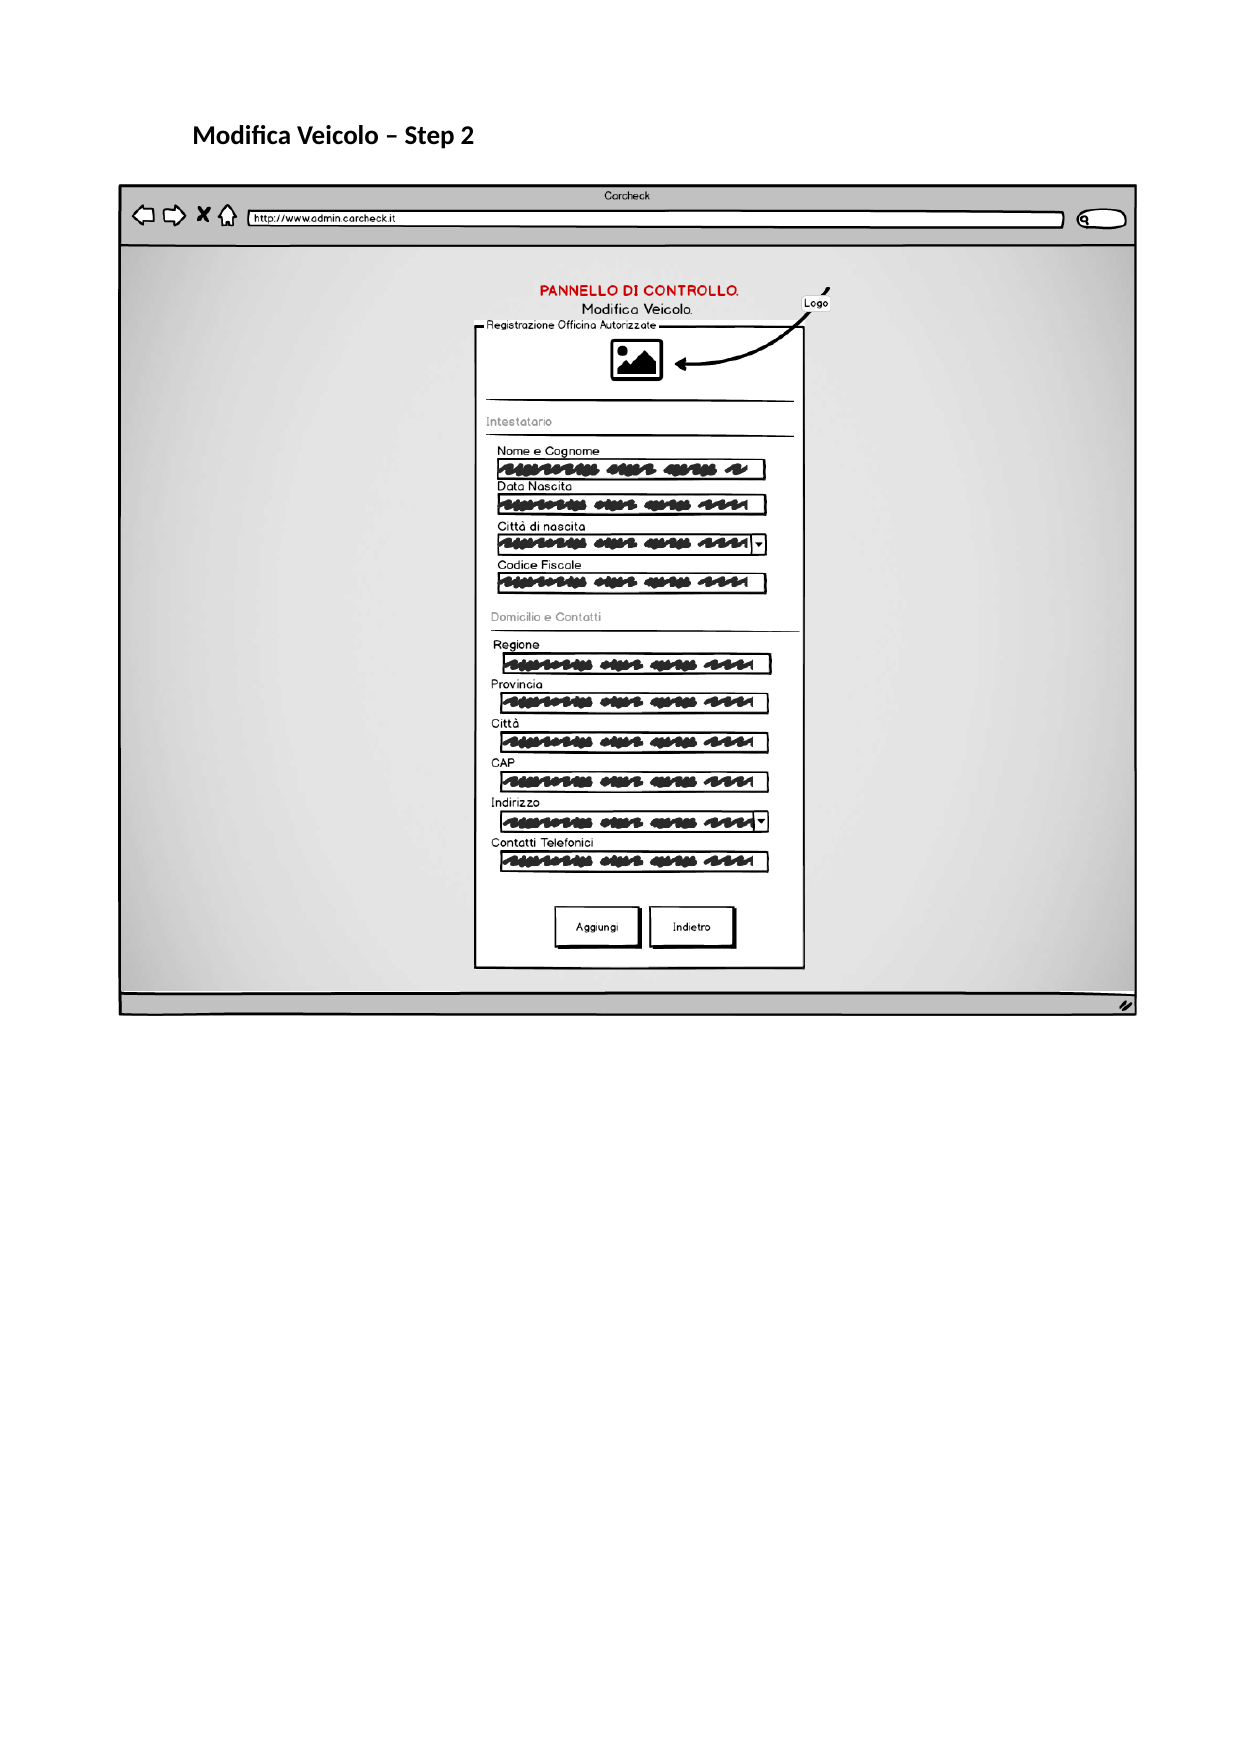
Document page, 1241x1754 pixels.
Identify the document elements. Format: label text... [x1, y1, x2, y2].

text Modifica Veicolo – Step 2 [118, 118, 1137, 184]
text [118, 1016, 1137, 1045]
